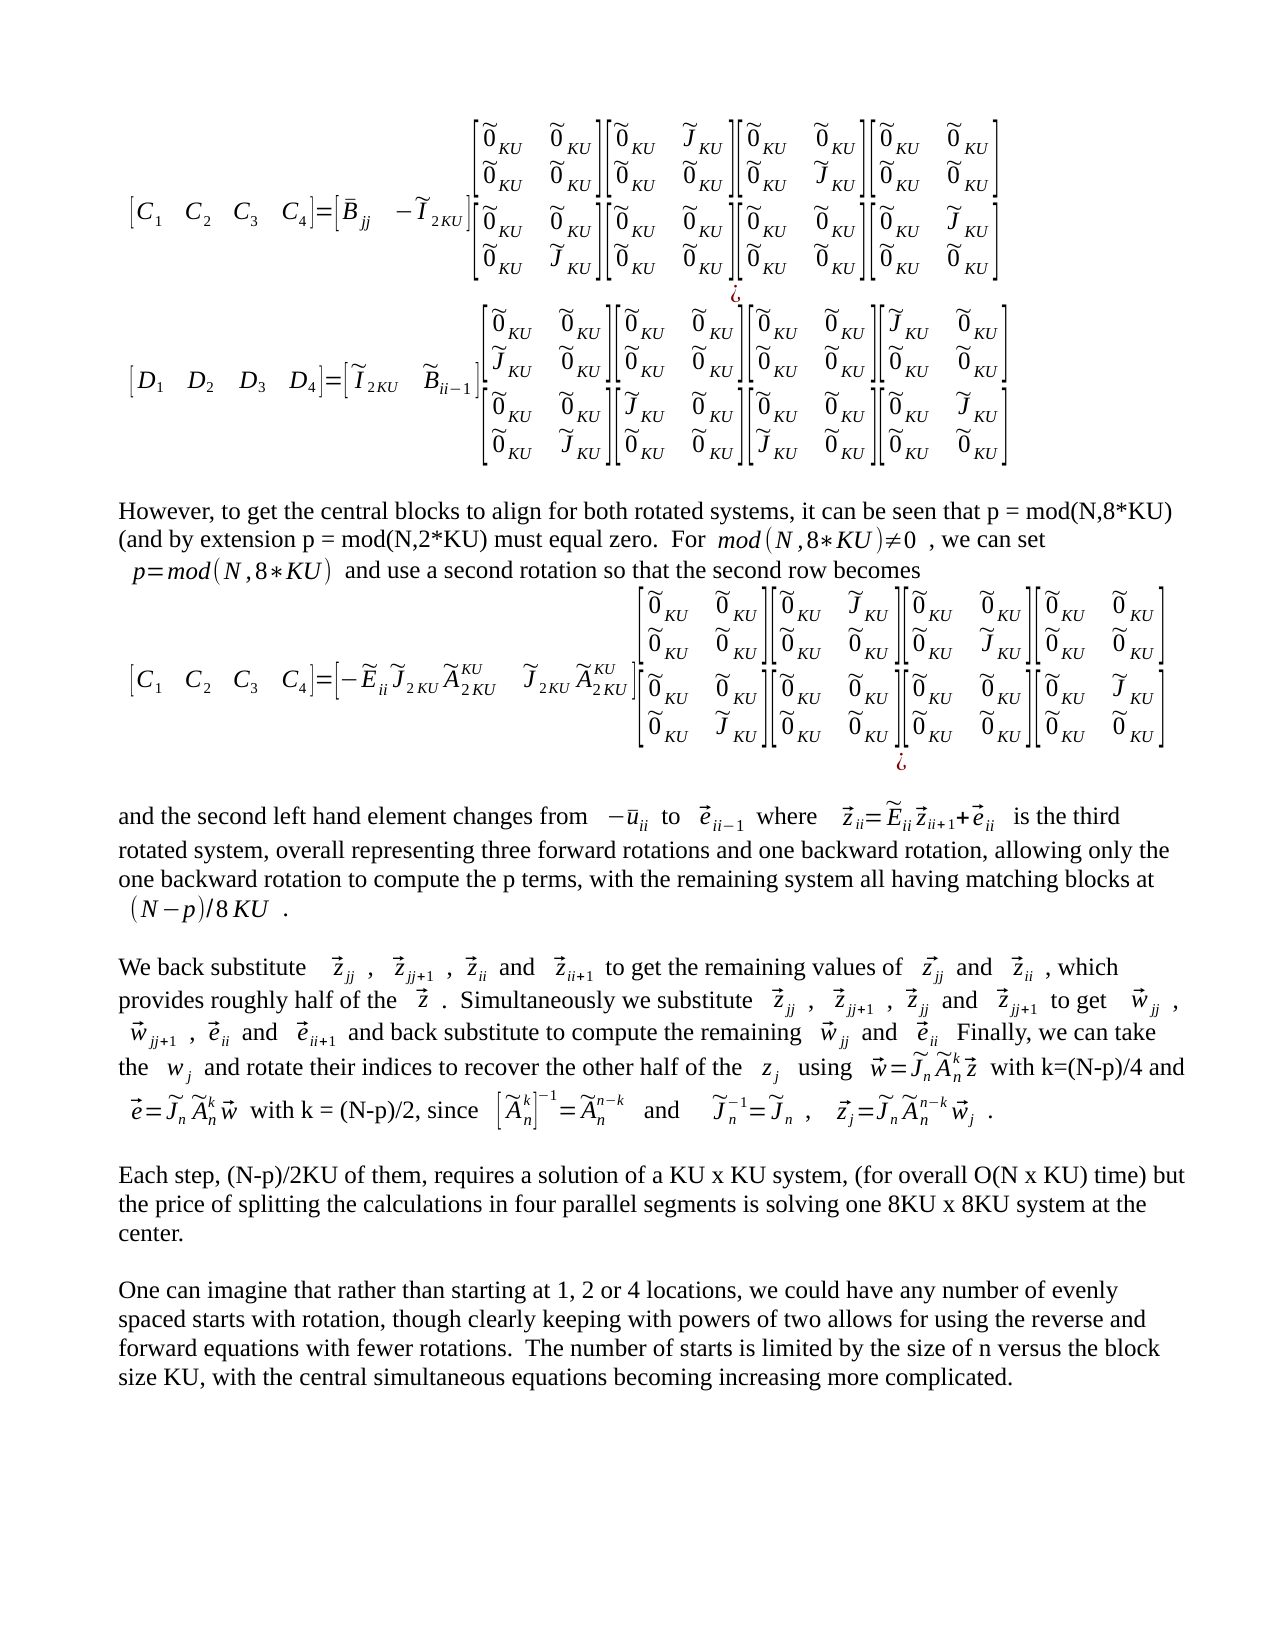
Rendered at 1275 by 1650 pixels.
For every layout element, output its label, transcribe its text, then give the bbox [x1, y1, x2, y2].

text and the second left hand element changes from to where is the third rotated system, overall representing three forward rotations and one backward rotation, allowing only the one backward rotation to compute the p terms, with the remaining system all having matching blocks at . [118, 800, 1187, 924]
text Each step, (N-p)/2KU of them, requires a solution of a KU x KU system, (for overall O(N x KU) time) but the price of splitting the calculations in four parallel segments is solving one 8KU x 8KU system at the center. [118, 1160, 1187, 1247]
text We back substitute , ,and to get the remaining values of and , which provides roughly half of the . Simultaneously we substitute , ,and to get , ,and and back substitute to compute the remaining and Finally, we can take the and rotate their indices to recover the other half of the using with k=(N-p)/4 and with k = (N-p)/2, since and , . [118, 952, 1187, 1132]
text One can imagine that rather than starting at 1, 2 or 4 locations, we could have any number of evenly spaced starts with rotation, though clearly keeping with powers of two allows for using the reverse and forward equations with fewer rotations. The number of starts is limited by the size of n versus the block size KU, with the central simultaneous equations becoming increasing more complicated. [118, 1275, 1187, 1390]
text However, to get the central blocks to align for both rotated systems, it can be seen that p = mod(N,8*KU) (and by extension p = mod(N,2*KU) must equal zero. For, we can set and use a second rotation so that the second row becomes [118, 496, 1187, 586]
